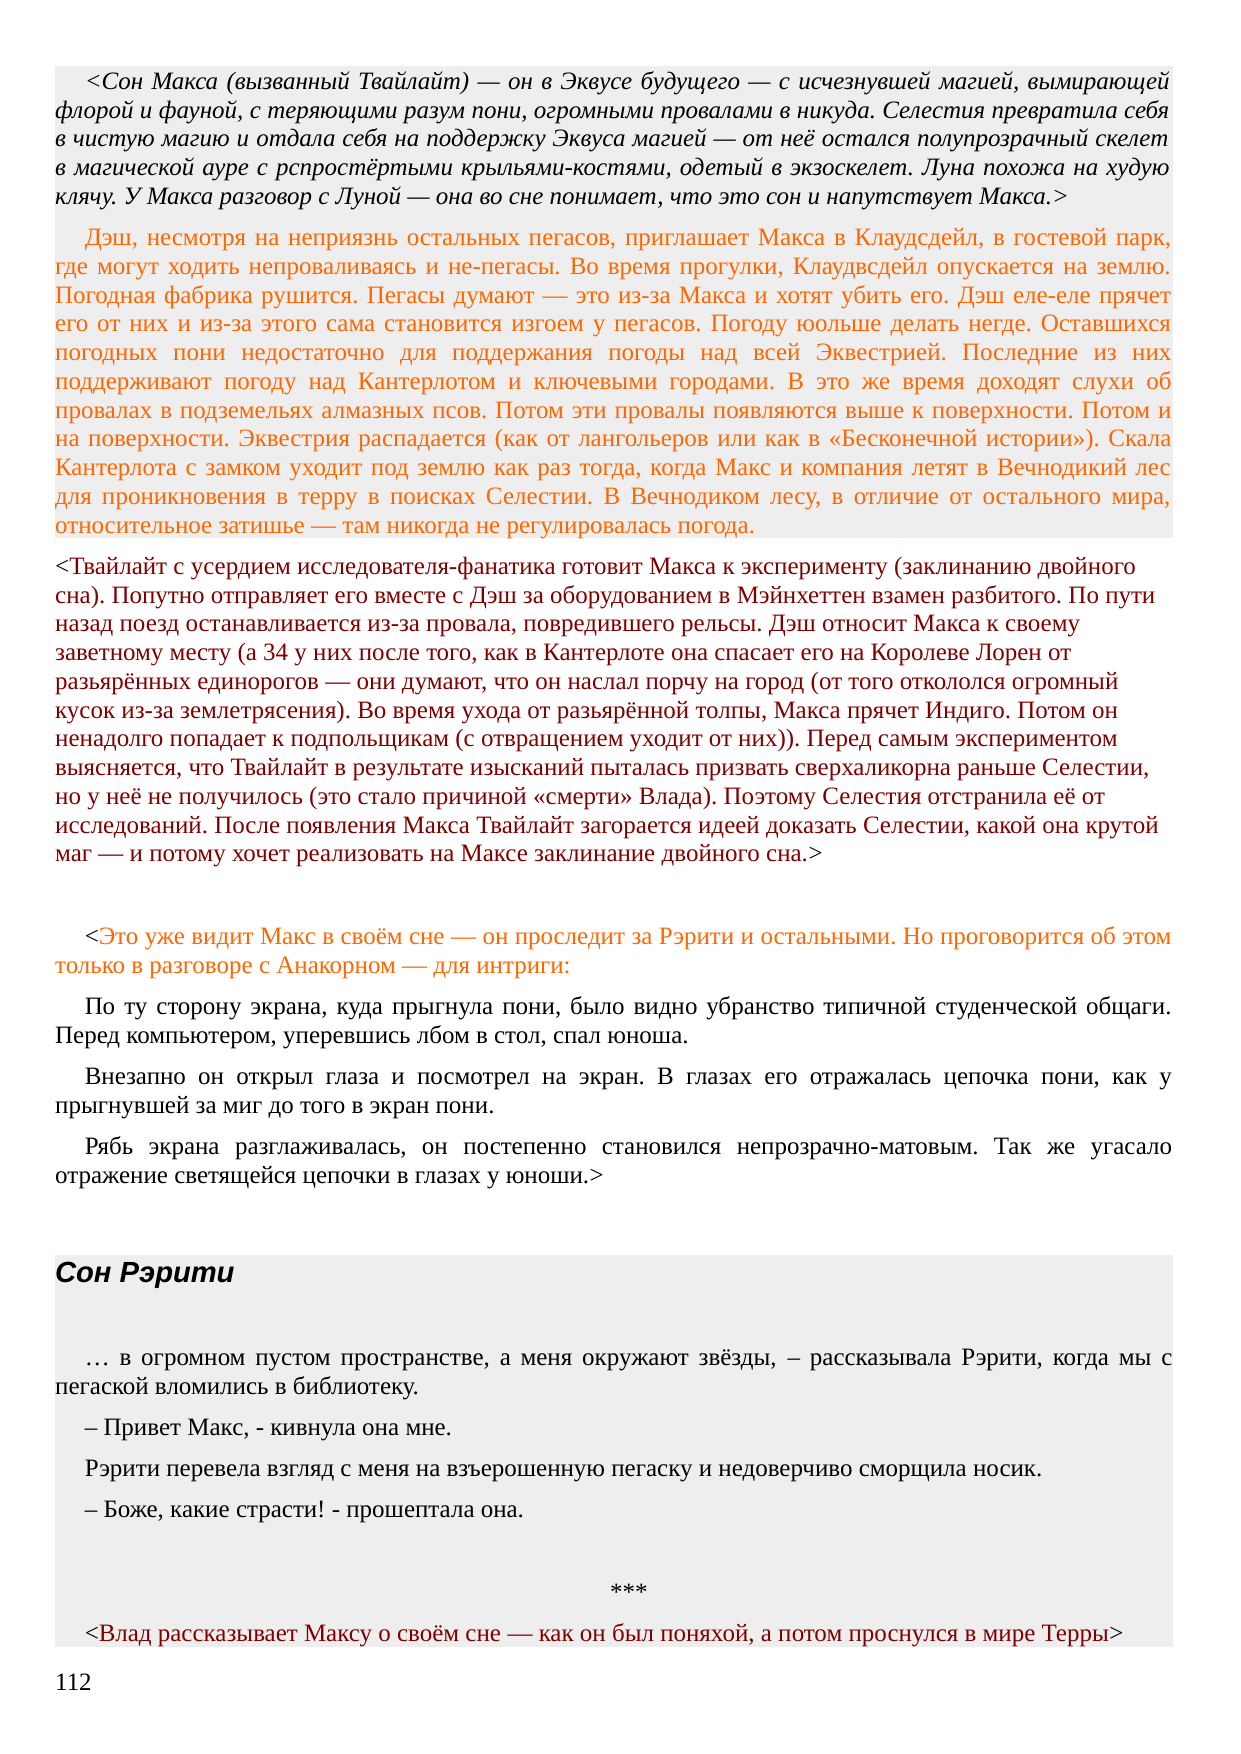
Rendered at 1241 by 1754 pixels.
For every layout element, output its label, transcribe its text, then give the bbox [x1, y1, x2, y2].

text Рэрити перевела взгляд с меня на взъерошенную пегаску и недоверчиво сморщила носик. [55, 1453, 1173, 1482]
text … в огромном пустом пространстве, а меня окружают звёзды, – рассказывала Рэрити, когда мы с пегаской вломились в библиотеку. [55, 1342, 1173, 1399]
text – Боже, какие страсти! - прошептала она. [55, 1494, 1173, 1523]
text Внезапно он открыл глаза и посмотрел на экран. В глазах его отражалась цепочка пони, как у прыгнувшей за миг до того в экран пони. [55, 1061, 1173, 1118]
text Рябь экрана разглаживалась, он постепенно становился непрозрачно-матовым. Так же угасало отражение светящейся цепочки в глазах у юноши.> [55, 1131, 1173, 1188]
text Дэш, несмотря на неприязнь остальных пегасов, приглашает Макса в Клаудсдейл, в гостевой парк, где могут ходить непроваливаясь и не-пегасы. Во время прогулки, Клаудвсдейл опускается на землю. Погодная фабрика рушится. Пегасы думают — это из-за Макса и хотят убить его. Дэш еле-еле прячет его от них и из-за этого сама становится изгоем у пегасов. Погоду юольше делать негде. Оставшихся погодных пони недостаточно для поддержания погоды над всей Эквестрией. Последние из них поддерживают погоду над Кантерлотом и ключевыми городами. В это же время доходят слухи об провалах в подземельях алмазных псов. Потом эти провалы появляются выше к поверхности. Потом и на поверхности. Эквестрия распадается (как от лангольеров или как в «Бесконечной истории»). Скала Кантерлота с замком уходит под землю как раз тогда, когда Макс и компания летят в Вечнодикий лес для проникновения в терру в поисках Селестии. В Вечнодиком лесу, в отличие от остального мира, относительное затишье — там никогда не регулировалась погода. [55, 222, 1173, 538]
text <Твайлайт с усердием исследователя-фанатика готовит Макса к эксперименту (заклинанию двойного сна). Попутно отправляет его вместе с Дэш за оборудованием в Мэйнхеттен взамен разбитого. По пути назад поезд останавливается из-за провала, повредившего рельсы. Дэш относит Макса к своему заветному месту (а 34 у них после того, как в Кантерлоте она спасает его на Королеве Лорен от разьярённых единорогов — они думают, что он наслал порчу на город (от того откололся огромный кусок из-за землетрясения). Во время ухода от разьярённой толпы, Макса прячет Индиго. Потом он ненадолго попадает к подпольщикам (с отвращением уходит от них)). Перед самым экспериментом выясняется, что Твайлайт в результате изысканий пыталась призвать сверхаликорна раньше Селестии, но у неё не получилось (это стало причиной «смерти» Влада). Поэтому Селестия отстранила её от исследований. После появления Макса Твайлайт загорается идеей доказать Селестии, какой она крутой маг — и потому хочет реализовать на Максе заклинание двойного сна.> [55, 551, 1173, 867]
text – Привет Макс, - кивнула она мне. [55, 1412, 1173, 1441]
text *** [55, 1577, 1173, 1606]
text По ту сторону экрана, куда прыгнула пони, было видно убранство типичной студенческой общаги. Перед компьютером, уперевшись лбом в стол, спал юноша. [55, 991, 1173, 1048]
subtitle Сон Рэрити [55, 1255, 1173, 1288]
text <Влад рассказывает Максу о своём сне — как он был поняхой, а потом проснулся в мире Терры> [55, 1618, 1173, 1647]
text <Сон Макса (вызванный Твайлайт) — он в Эквусе будущего — с исчезнувшей магией, вымирающей флорой и фауной, с теряющими разум пони, огромными провалами в никуда. Селестия превратила себя в чистую магию и отдала себя на поддержку Эквуса магией — от неё остался полупрозрачный скелет в магической ауре с рспростёртыми крыльями-костями, одетый в экзоскелет. Луна похожа на худую клячу. У Макса разговор с Луной — она во сне понимает, что это сон и напутствует Макса.> [55, 66, 1173, 210]
text <Это уже видит Макс в своём сне — он проследит за Рэрити и остальными. Но проговорится об этом только в разговоре с Анакорном — для интриги: [55, 921, 1173, 978]
